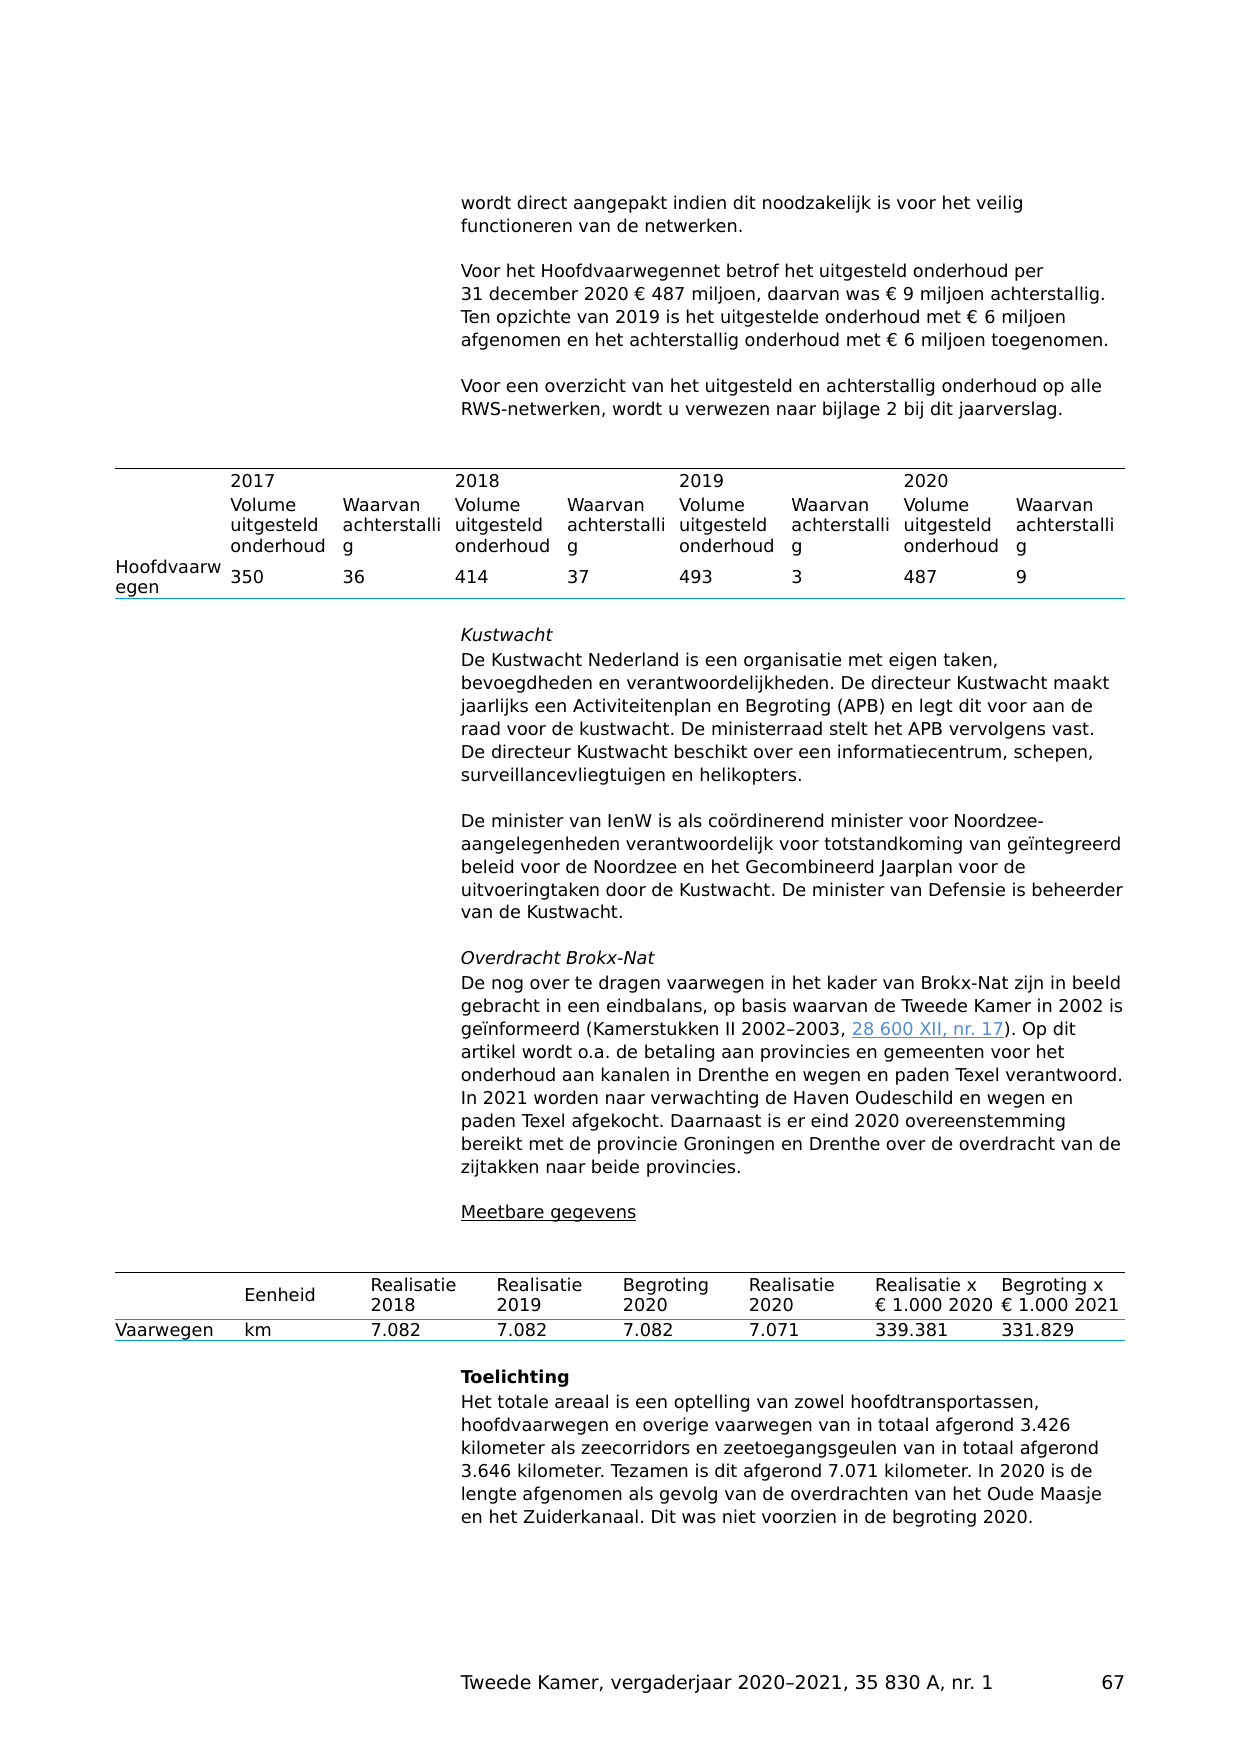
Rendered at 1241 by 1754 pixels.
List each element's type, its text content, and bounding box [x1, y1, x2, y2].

table_cell 2020 [900, 469, 1125, 495]
table_cell 414 [452, 557, 564, 598]
text De nog over te dragen vaarwegen in het kader van Brokx-Nat zijn in beeld gebracht in een eindbalans, op basis waarvan de Tweede Kamer in 2002 is geïnformeerd (Kamerstukken II 2002–2003, 28 600 XII, nr. 17). Op dit artikel wordt o.a. de betaling aan provincies en gemeenten voor het onderhoud aan kanalen in Drenthe en wegen en paden Texel verantwoord. In 2021 worden naar verwachting de Haven Oudeschild en wegen en paden Texel afgekocht. Daarnaast is er eind 2020 overeenstemming bereikt met de provincie Groningen en Drenthe over de overdracht van de zijtakken naar beide provincies. [461, 971, 1125, 1178]
table_cell 331.829 [998, 1320, 1125, 1340]
text Voor een overzicht van het uitgesteld en achterstallig onderhoud op alle RWS-netwerken, wordt u verwezen naar bijlage 2 bij dit jaarverslag. [461, 374, 1125, 420]
text Kustwacht [461, 623, 1125, 646]
table_cell 350 [227, 557, 339, 598]
table_cell Volume uitgesteld onderhoud [227, 495, 339, 557]
table_cell [115, 1273, 241, 1319]
text Voor het Hoofdvaarwegennet betrof het uitgesteld onderhoud per 31 december 2020 € 487 miljoen, daarvan was € 9 miljoen achterstallig. Ten opzichte van 2019 is het uitgestelde onderhoud met € 6 miljoen afgenomen en het achterstallig onderhoud met € 6 miljoen toegenomen. [461, 259, 1125, 351]
table_cell 493 [676, 557, 788, 598]
table_cell [115, 469, 227, 495]
table_cell Volume uitgesteld onderhoud [900, 495, 1013, 557]
table_cell Volume uitgesteld onderhoud [452, 495, 564, 557]
table_cell 7.082 [620, 1320, 746, 1340]
table_cell 2019 [676, 469, 900, 495]
table_cell Realisatie 2020 [746, 1273, 872, 1319]
text Meetbare gegevens [461, 1201, 1125, 1223]
table_cell Vaarwegen [115, 1320, 241, 1340]
table_cell km [241, 1320, 367, 1340]
table_cell Begroting x € 1.000 2021 [998, 1273, 1125, 1319]
table_cell Begroting 2020 [620, 1273, 746, 1319]
table_cell Realisatie 2018 [368, 1273, 493, 1319]
table_cell Hoofdvaarwegen [115, 557, 227, 598]
table_cell Eenheid [241, 1273, 367, 1319]
text Overdracht Brokx-Nat [461, 946, 1125, 969]
text De minister van IenW is als coördinerend minister voor Noordzee-aangelegenheden verantwoordelijk voor totstandkoming van geïntegreerd beleid voor de Noordzee en het Gecombineerd Jaarplan voor de uitvoeringtaken door de Kustwacht. De minister van Defensie is beheerder van de Kustwacht. [461, 809, 1125, 923]
table_cell Waarvan achterstallig [340, 495, 452, 557]
table_cell 2018 [452, 469, 676, 495]
table_cell Realisatie x € 1.000 2020 [872, 1273, 998, 1319]
table_cell 339.381 [872, 1320, 998, 1340]
text wordt direct aangepakt indien dit noodzakelijk is voor het veilig functioneren van de netwerken. [461, 191, 1125, 237]
table_cell 3 [788, 557, 900, 598]
table_cell [115, 495, 227, 557]
table_header Tabel 31 Uitgesteld en achterstallig onderhoud (bedragen x €1 miljoen) [115, 443, 1125, 468]
table_cell Waarvan achterstallig [788, 495, 900, 557]
table_cell 36 [340, 557, 452, 598]
table_cell 7.082 [368, 1320, 493, 1340]
table_cell 37 [564, 557, 676, 598]
table_cell 9 [1013, 557, 1125, 598]
table_cell Volume uitgesteld onderhoud [676, 495, 788, 557]
text Het totale areaal is een optelling van zowel hoofdtransportassen, hoofdvaarwegen en overige vaarwegen van in totaal afgerond 3.426 kilometer als zeecorridors en zeetoegangsgeulen van in totaal afgerond 3.646 kilometer. Tezamen is dit afgerond 7.071 kilometer. In 2020 is de lengte afgenomen als gevolg van de overdrachten van het Oude Maasje en het Zuiderkanaal. Dit was niet voorzien in de begroting 2020. [461, 1391, 1125, 1528]
table_cell 7.071 [746, 1320, 872, 1340]
table_cell 2017 [227, 469, 452, 495]
table_cell 487 [900, 557, 1013, 598]
text Toelichting [461, 1366, 1125, 1388]
table_cell Waarvan achterstallig [564, 495, 676, 557]
table_cell 7.082 [494, 1320, 620, 1340]
text De Kustwacht Nederland is een organisatie met eigen taken, bevoegdheden en verantwoordelijkheden. De directeur Kustwacht maakt jaarlijks een Activiteitenplan en Begroting (APB) en legt dit voor aan de raad voor de kustwacht. De ministerraad stelt het APB vervolgens vast. De directeur Kustwacht beschikt over een informatiecentrum, schepen, surveillancevliegtuigen en helikopters. [461, 648, 1125, 786]
table_header Tabel 32 Areaal Beheer en onderhoud vaarwegen [115, 1246, 1125, 1271]
table_cell Waarvan achterstallig [1013, 495, 1125, 557]
table_cell Realisatie 2019 [494, 1273, 620, 1319]
